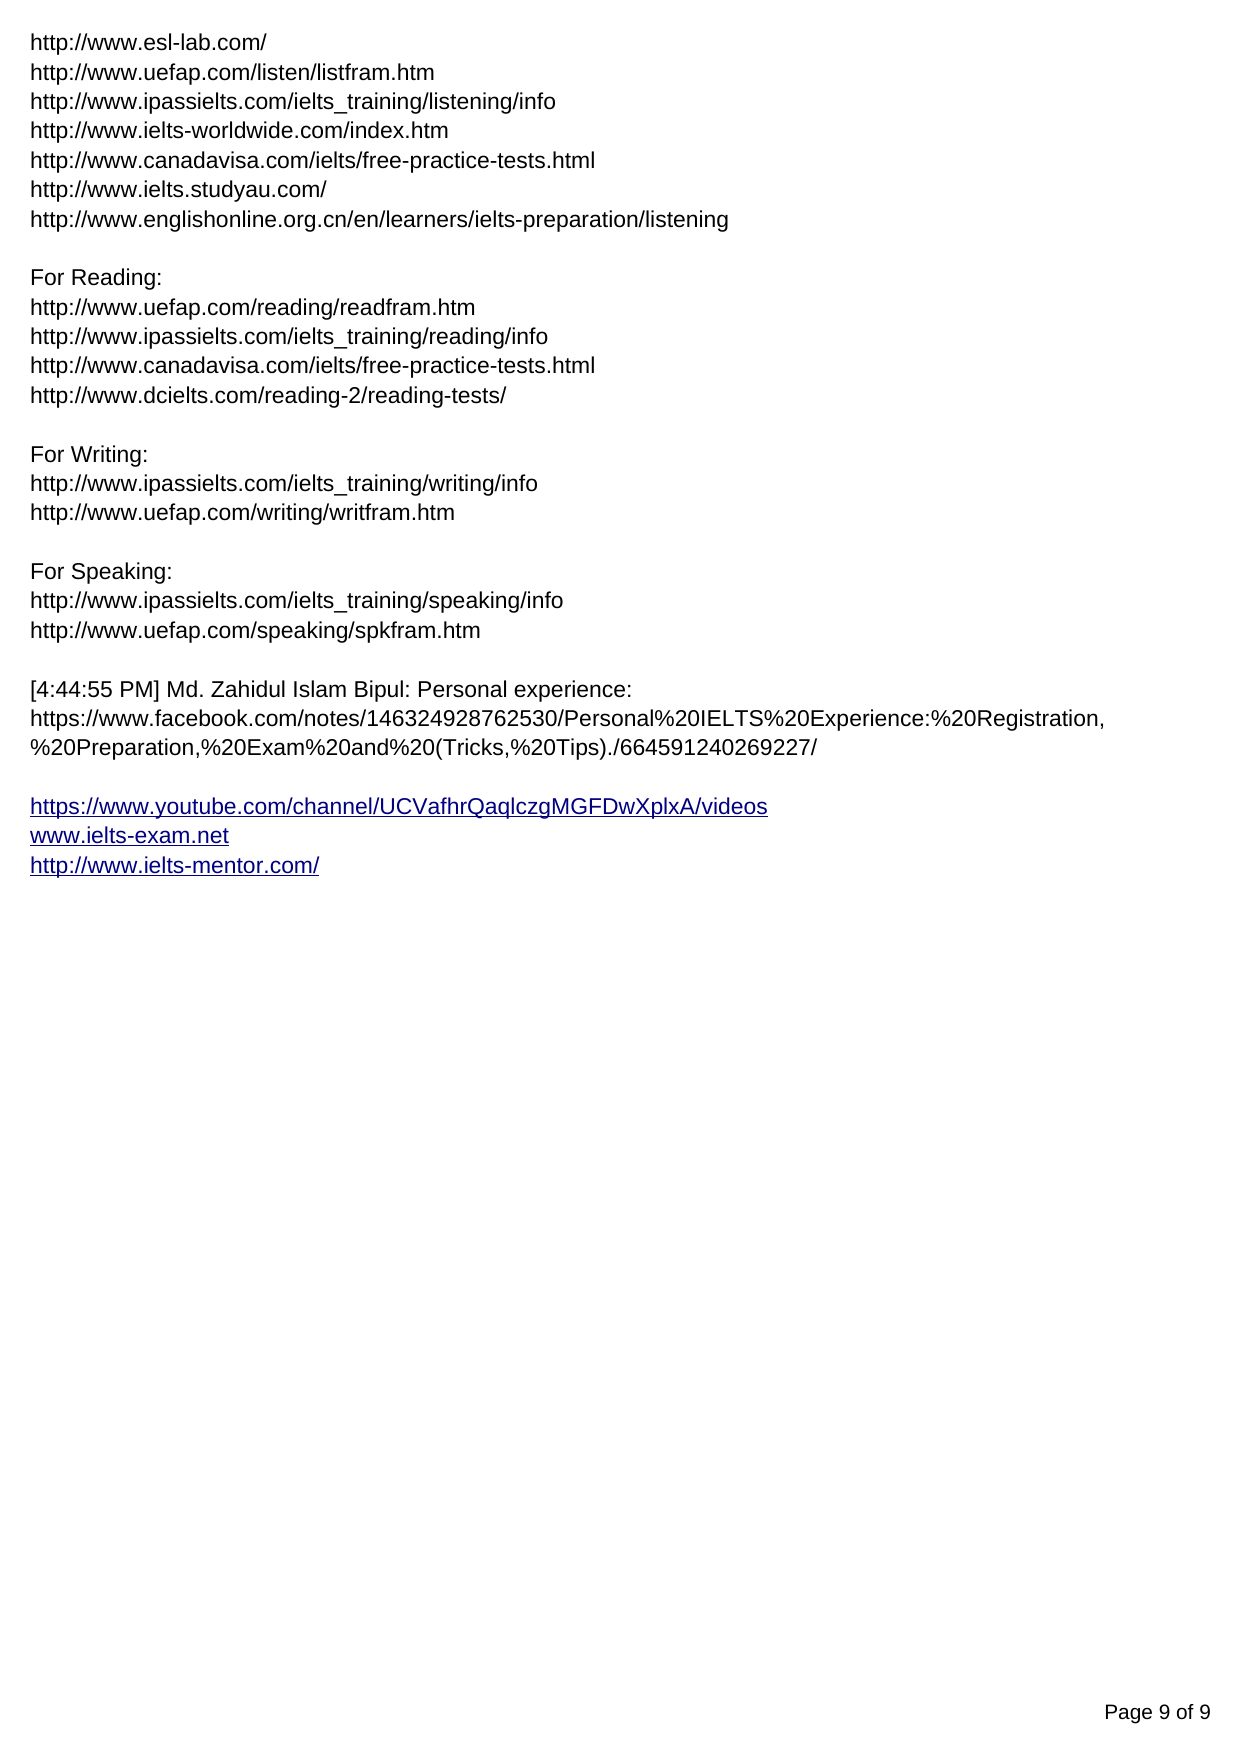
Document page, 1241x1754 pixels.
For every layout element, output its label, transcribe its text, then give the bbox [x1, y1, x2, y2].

text http://www.ipassielts.com/ielts_training/writing/info [30, 471, 1211, 496]
text For Writing: [30, 441, 1211, 467]
text For Reading: [30, 265, 1211, 291]
text http://www.ielts-worldwide.com/index.htm [30, 118, 1211, 144]
text http://www.esl-lab.com/ [30, 30, 1211, 56]
text https://www.youtube.com/channel/UCVafhrQaqlczgMGFDwXplxA/videos [30, 794, 1211, 819]
text http://www.uefap.com/listen/listfram.htm [30, 59, 1211, 85]
text http://www.uefap.com/speaking/spkfram.htm [30, 617, 1211, 643]
text http://www.dcielts.com/reading-2/reading-tests/ [30, 382, 1211, 408]
text http://www.ielts-mentor.com/ [30, 852, 1211, 878]
text http://www.ipassielts.com/ielts_training/reading/info [30, 324, 1211, 349]
text http://www.ipassielts.com/ielts_training/speaking/info [30, 588, 1211, 614]
text http://www.uefap.com/reading/readfram.htm [30, 294, 1211, 320]
text http://www.uefap.com/writing/writfram.htm [30, 500, 1211, 526]
text http://www.canadavisa.com/ielts/free-practice-tests.html [30, 147, 1211, 173]
text http://www.ielts.studyau.com/ [30, 177, 1211, 202]
text www.ielts-exam.net [30, 823, 1211, 849]
text http://www.ipassielts.com/ielts_training/listening/info [30, 89, 1211, 114]
text http://www.englishonline.org.cn/en/learners/ielts-preparation/listening [30, 206, 1211, 232]
text https://www.facebook.com/notes/146324928762530/Personal%20IELTS%20Experience:%20Registration,%20Preparation,%20Exam%20and%20(Tricks,%20Tips)./664591240269227/ [30, 706, 1211, 761]
text [4:44:55 PM] Md. Zahidul Islam Bipul: Personal experience: [30, 676, 1211, 702]
text For Speaking: [30, 559, 1211, 584]
text http://www.canadavisa.com/ielts/free-practice-tests.html [30, 353, 1211, 379]
